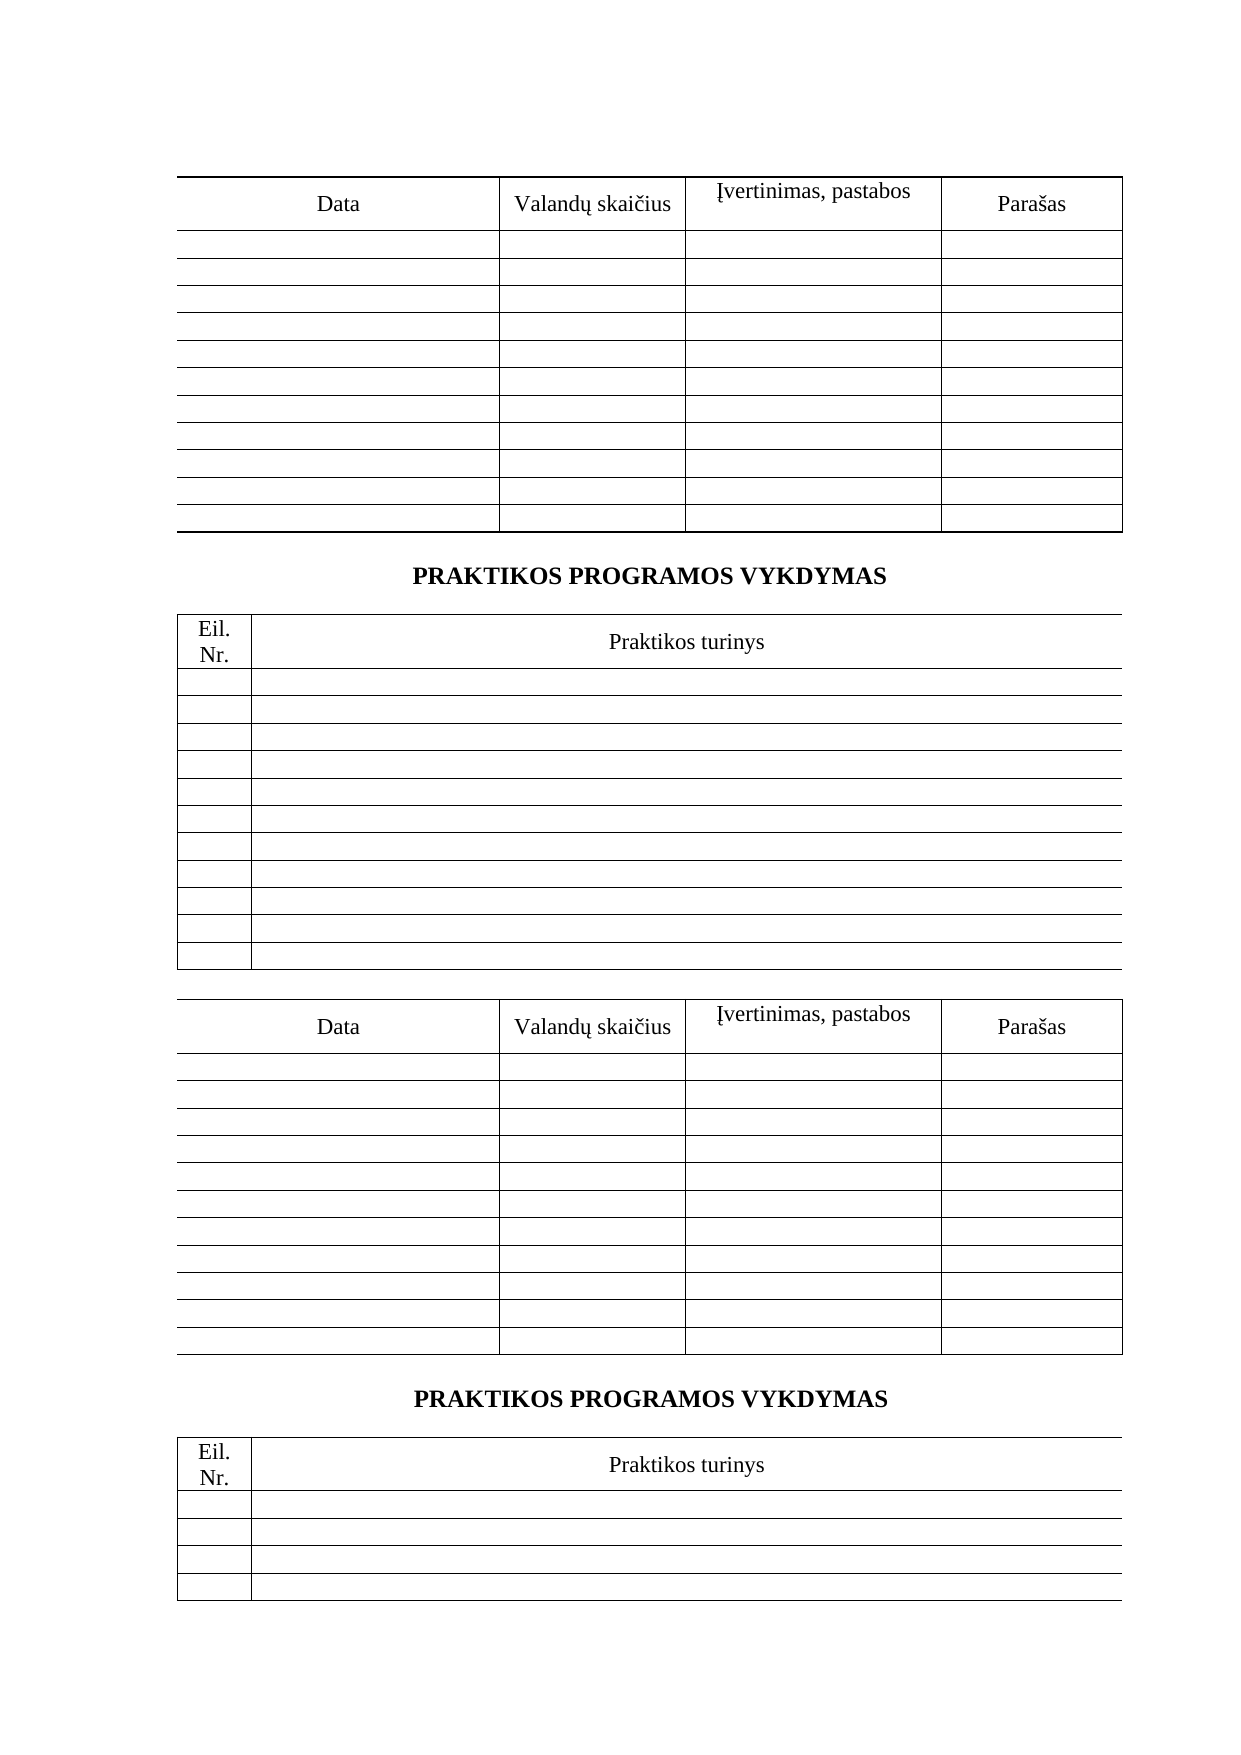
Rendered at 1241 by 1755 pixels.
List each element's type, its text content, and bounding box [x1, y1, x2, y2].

table_cell [500, 1218, 685, 1244]
table_cell [686, 1246, 941, 1272]
table_cell [177, 396, 499, 422]
table_header Praktikos turinys [252, 615, 1122, 668]
table_cell [178, 669, 251, 695]
table_cell [942, 341, 1122, 367]
table_cell [686, 341, 941, 367]
table_cell [942, 231, 1122, 257]
table_cell [178, 861, 251, 887]
table_cell [942, 505, 1122, 531]
table_cell [942, 450, 1122, 477]
table_cell [942, 1246, 1122, 1272]
table_cell [942, 368, 1122, 394]
table_cell [686, 368, 941, 394]
table_header Eil. Nr. [178, 615, 251, 668]
table_cell [686, 1328, 941, 1354]
table_cell [178, 833, 251, 859]
table_cell [178, 779, 251, 805]
table_cell [686, 1136, 941, 1162]
table_cell [942, 1163, 1122, 1190]
table_cell [252, 669, 1122, 695]
table_cell [252, 779, 1122, 805]
table_cell [178, 1491, 251, 1518]
table_cell [686, 1273, 941, 1299]
table_cell [942, 1300, 1122, 1327]
table_cell [500, 396, 685, 422]
table_cell [942, 1081, 1122, 1107]
table_cell [252, 724, 1122, 750]
table_cell [500, 505, 685, 531]
table_cell [252, 1491, 1122, 1518]
table_cell [252, 1519, 1122, 1545]
table_cell [942, 423, 1122, 449]
table_cell [178, 943, 251, 969]
table_cell [177, 341, 499, 367]
table_cell [942, 478, 1122, 504]
table_header Įvertinimas, pastabos [686, 1000, 941, 1053]
table_cell [177, 423, 499, 449]
table_cell [942, 1273, 1122, 1299]
table_header Eil. Nr. [178, 1438, 251, 1490]
table_cell [177, 286, 499, 312]
table_cell [177, 1218, 499, 1244]
table_cell [500, 1191, 685, 1217]
table_cell [686, 231, 941, 257]
table_cell [686, 478, 941, 504]
table_cell [177, 1328, 499, 1354]
table_header Parašas [942, 1000, 1122, 1053]
table_cell [178, 751, 251, 777]
table_cell [177, 1136, 499, 1162]
table_cell [686, 1081, 941, 1107]
table_cell [686, 1163, 941, 1190]
table_cell [686, 1218, 941, 1244]
table_cell [177, 1163, 499, 1190]
table_cell [686, 1191, 941, 1217]
table_cell [252, 1546, 1122, 1573]
table_cell [178, 915, 251, 942]
table_cell [177, 450, 499, 477]
table_cell [942, 313, 1122, 340]
table_cell [252, 888, 1122, 914]
table_cell [686, 1054, 941, 1080]
text PRAKTIKOS PROGRAMOS VYKDYMAS [177, 1384, 1124, 1413]
table_cell [500, 423, 685, 449]
table_cell [500, 478, 685, 504]
table_header Praktikos turinys [252, 1438, 1122, 1490]
table_cell [686, 505, 941, 531]
table_cell [178, 888, 251, 914]
table_cell [942, 396, 1122, 422]
table_cell [252, 833, 1122, 859]
table_cell [177, 1081, 499, 1107]
table_cell [177, 1300, 499, 1327]
table_cell [177, 505, 499, 531]
table_cell [500, 231, 685, 257]
table_cell [942, 259, 1122, 285]
table_cell [500, 1136, 685, 1162]
table_header Data [177, 178, 499, 230]
table_cell [177, 1246, 499, 1272]
table_cell [500, 1328, 685, 1354]
table_header Valandų skaičius [500, 178, 685, 230]
table_cell [500, 1273, 685, 1299]
table_cell [686, 259, 941, 285]
table_header Valandų skaičius [500, 1000, 685, 1053]
table_cell [177, 478, 499, 504]
table_cell [500, 1109, 685, 1135]
table_cell [942, 1191, 1122, 1217]
table_cell [500, 313, 685, 340]
table_cell [500, 259, 685, 285]
table_header Data [177, 1000, 499, 1053]
table_cell [178, 1574, 251, 1600]
table_cell [252, 806, 1122, 832]
table_cell [500, 450, 685, 477]
table_cell [686, 450, 941, 477]
table_cell [252, 861, 1122, 887]
table_cell [500, 1054, 685, 1080]
table_cell [942, 1054, 1122, 1080]
table_cell [252, 696, 1122, 723]
table_cell [252, 915, 1122, 942]
table_cell [252, 943, 1122, 969]
table_cell [178, 806, 251, 832]
table_cell [500, 1163, 685, 1190]
table_cell [942, 1218, 1122, 1244]
table_cell [177, 231, 499, 257]
table_cell [942, 1328, 1122, 1354]
table_cell [686, 1109, 941, 1135]
table_cell [686, 423, 941, 449]
table_cell [178, 1519, 251, 1545]
table_header Įvertinimas, pastabos [686, 178, 941, 230]
table_cell [177, 259, 499, 285]
table_cell [686, 1300, 941, 1327]
table_cell [500, 368, 685, 394]
table_cell [177, 368, 499, 394]
table_cell [500, 341, 685, 367]
table_header Parašas [942, 178, 1122, 230]
table_cell [177, 1054, 499, 1080]
table_cell [177, 1109, 499, 1135]
table_cell [177, 313, 499, 340]
table_cell [942, 286, 1122, 312]
table_cell [178, 696, 251, 723]
table_cell [500, 1081, 685, 1107]
table_cell [500, 1300, 685, 1327]
table_cell [942, 1136, 1122, 1162]
table_cell [686, 396, 941, 422]
table_cell [686, 286, 941, 312]
table_cell [942, 1109, 1122, 1135]
table_cell [177, 1273, 499, 1299]
text PRAKTIKOS PROGRAMOS VYKDYMAS [177, 561, 1122, 590]
table_cell [686, 313, 941, 340]
table_cell [252, 1574, 1122, 1600]
table_cell [500, 1246, 685, 1272]
table_cell [178, 724, 251, 750]
table_cell [177, 1191, 499, 1217]
table_cell [178, 1546, 251, 1573]
table_cell [252, 751, 1122, 777]
table_cell [500, 286, 685, 312]
